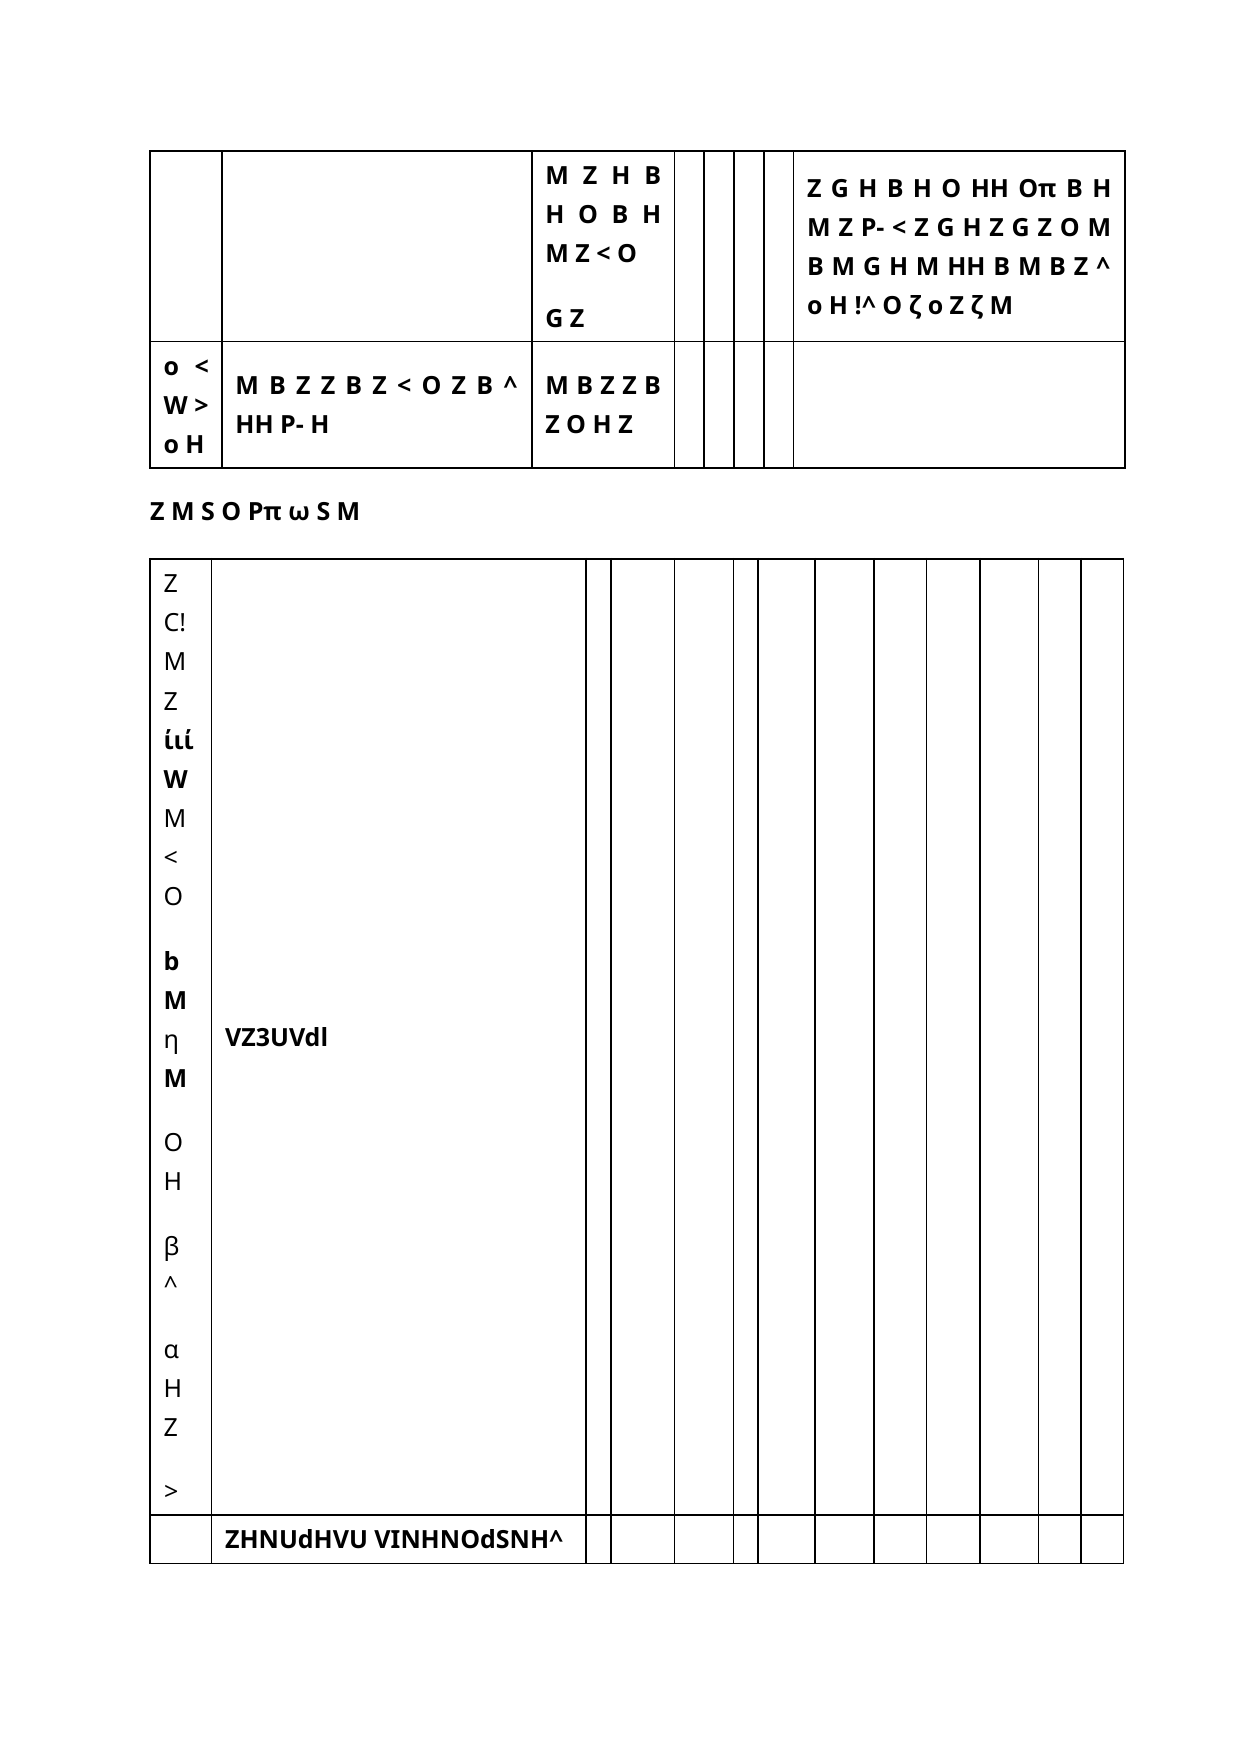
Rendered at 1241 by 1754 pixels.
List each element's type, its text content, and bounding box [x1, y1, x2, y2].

table_cell Μ Β Ζ Ζ Β Ζ Ο Η Ζ [533, 342, 674, 467]
table_cell [587, 1516, 610, 1562]
table_header [612, 560, 674, 1514]
table_header [1082, 560, 1123, 1514]
table_cell [794, 342, 1124, 467]
table_cell Ζ G Η Β Η Ο ΗΗ Οπ Β Η Μ Ζ Ρ- < Ζ G Η Ζ G Ζ Ο Μ Β Μ G Η Μ ΗΗ Β Μ Β Ζ ^ ο Η !^ Ο ζ ο Ζ ζ Μ [794, 152, 1124, 341]
table_header [587, 560, 610, 1514]
table_header [734, 560, 757, 1514]
table_cell [981, 1516, 1038, 1562]
table_cell [1039, 1516, 1080, 1562]
table_header VZ3UVdl [212, 560, 585, 1514]
table_header [875, 560, 926, 1514]
table_cell [735, 342, 763, 467]
table_header [759, 560, 814, 1514]
table_cell [705, 152, 733, 341]
table_cell [875, 1516, 926, 1562]
table_cell [675, 342, 703, 467]
table_header [927, 560, 979, 1514]
table_header [1039, 560, 1080, 1514]
table_cell [927, 1516, 979, 1562]
table_cell [759, 1516, 814, 1562]
table_cell ZHNUdHVU VINHNOdSNH^ [212, 1516, 585, 1562]
table_cell [675, 1516, 733, 1562]
table_cell [734, 1516, 757, 1562]
table_cell Μ Β Ζ Ζ Β Ζ < Ο Ζ Β ^ ΗΗ Ρ- Η [223, 342, 531, 467]
table_cell [151, 152, 221, 341]
table_header [675, 560, 733, 1514]
table_header [981, 560, 1038, 1514]
table_cell [223, 152, 531, 341]
table_cell [816, 1516, 873, 1562]
table_header [816, 560, 873, 1514]
table_cell [705, 342, 733, 467]
text Ζ Μ S Ο Ρπ ω S Μ [150, 494, 1090, 528]
table_cell Μ Ζ Η Β Η Ο Β Η Μ Ζ < Ο G Ζ [533, 152, 674, 341]
table_cell [675, 152, 703, 341]
table_cell [1082, 1516, 1123, 1562]
table_cell [612, 1516, 674, 1562]
table_cell [735, 152, 763, 341]
table_header Ζ C! Μ Ζ ίιί W Μ < Ο bΜ η Μ Ο Η β ^ α Η Ζ > [151, 560, 211, 1514]
table_cell ο < W > ο Η [151, 342, 221, 467]
table_cell [765, 342, 793, 467]
table_cell [151, 1516, 211, 1562]
table_cell [765, 152, 793, 341]
